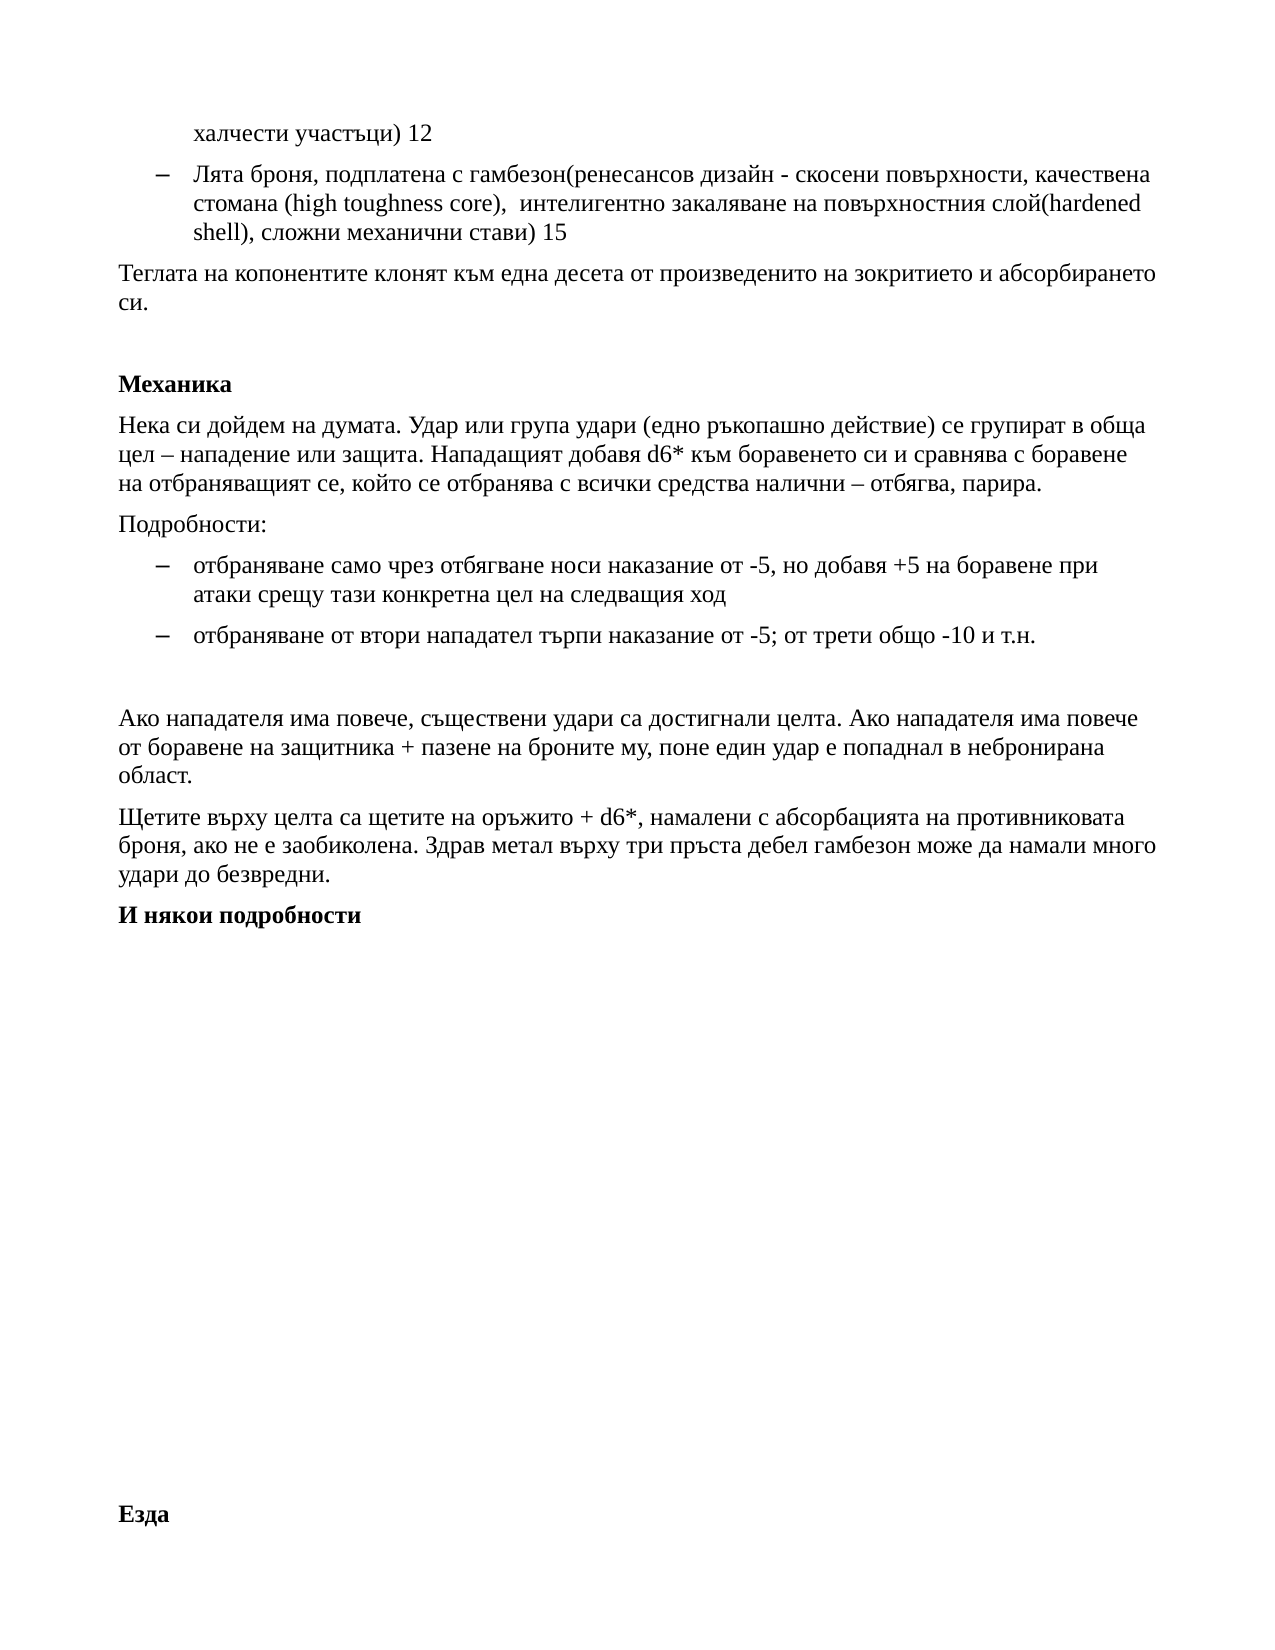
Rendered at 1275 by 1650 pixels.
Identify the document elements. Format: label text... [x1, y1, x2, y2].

text Езда [118, 1499, 1157, 1527]
text Механика [118, 369, 1157, 398]
text Щетите върху целта са щетите на оръжито + d6*, намалени с абсорбацията на противниковата броня, ако не е заобиколена. Здрав метал върху три пръста дебел гамбезон може да намали много удари до безвредни. [118, 802, 1157, 888]
text Ако нападателя има повече, съществени удари са достигнали целта. Ако нападателя има повече от боравене на защитника + пазене на броните му, поне един удар е попаднал в небронирана област. [118, 703, 1157, 789]
text Теглата на копонентите клонят към една десета от произведенито на зокритието и абсорбирането си. [118, 258, 1157, 316]
text Нека си дойдем на думата. Удар или група удари (едно ръкопашно действие) се групират в обща цел – нападение или защита. Нападащият добавя d6* към боравенето си и сравнява с боравене на отбраняващият се, който се отбранява с всички средства налични – отбягва, парира. [118, 411, 1157, 497]
list халчести участъци) 12 [156, 118, 1157, 147]
list отбраняване само чрез отбягване носи наказание от -5, но добавя +5 на боравене при атаки срещу тази конкретна цел на следващия ход [156, 551, 1157, 608]
text Подробности: [118, 509, 1157, 538]
list отбраняване от втори нападател търпи наказание от -5; от трети общо -10 и т.н. [156, 621, 1157, 649]
list Лята броня, подплатена с гамбезон(ренесансов дизайн - скосени повърхности, качествена стомана (high toughness core), интелигентно закаляване на повърхностния слой(hardened shell), сложни механични стави) 15 [156, 159, 1157, 246]
text И някои подробности [118, 901, 1157, 929]
